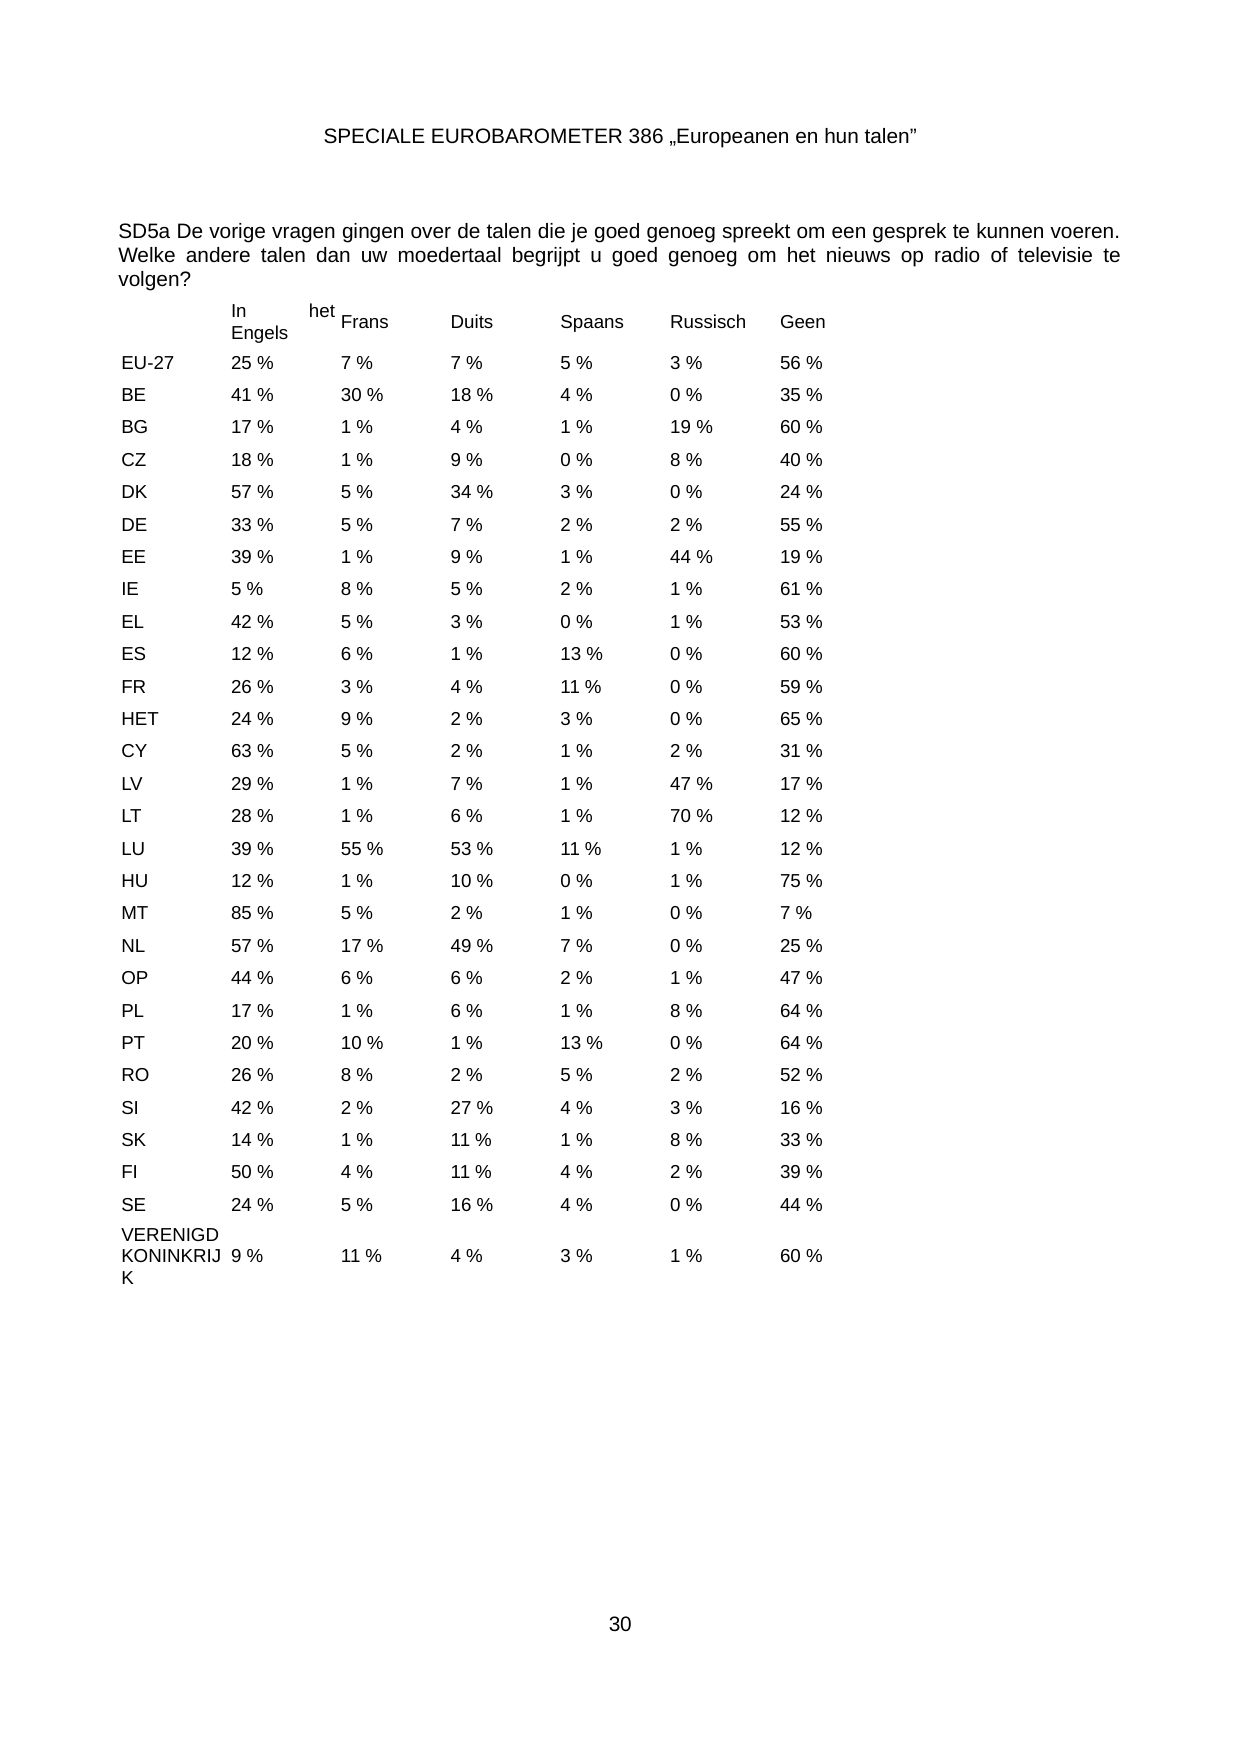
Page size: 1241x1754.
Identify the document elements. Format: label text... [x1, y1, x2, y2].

table_cell 18 % [228, 443, 338, 476]
table_cell 44 % [777, 1188, 887, 1221]
table_cell LV [118, 767, 228, 799]
table_cell 2 % [557, 573, 667, 605]
table_cell 1 % [557, 767, 667, 799]
table_cell 19 % [777, 540, 887, 573]
table_cell 10 % [338, 1026, 447, 1059]
table_cell 39 % [777, 1156, 887, 1188]
table_cell 4 % [557, 1091, 667, 1123]
table_cell 1 % [557, 800, 667, 832]
table_cell 16 % [777, 1091, 887, 1123]
table_cell CY [118, 735, 228, 767]
table_cell 7 % [448, 346, 557, 378]
table_cell 52 % [777, 1059, 887, 1091]
table_cell LU [118, 832, 228, 864]
table_cell 61 % [777, 573, 887, 605]
table_cell 27 % [448, 1091, 557, 1123]
table_cell 24 % [228, 703, 338, 735]
table_cell SE [118, 1188, 228, 1221]
table_cell 1 % [338, 411, 447, 443]
table_cell 8 % [667, 443, 777, 476]
table_cell 6 % [448, 800, 557, 832]
table_cell CZ [118, 443, 228, 476]
table_cell 2 % [667, 735, 777, 767]
table_cell OP [118, 962, 228, 994]
table_cell 1 % [667, 573, 777, 605]
table_cell 13 % [557, 638, 667, 670]
table_cell 63 % [228, 735, 338, 767]
table_cell EU-27 [118, 346, 228, 378]
table_cell 1 % [557, 994, 667, 1026]
table_cell RO [118, 1059, 228, 1091]
table_cell 8 % [667, 1124, 777, 1156]
table_cell 4 % [557, 1188, 667, 1221]
table_cell 5 % [228, 573, 338, 605]
table_cell 70 % [667, 800, 777, 832]
table_cell 6 % [338, 962, 447, 994]
table_cell 0 % [667, 1188, 777, 1221]
table_cell 17 % [338, 929, 447, 962]
table_cell 2 % [338, 1091, 447, 1123]
table_cell 11 % [557, 670, 667, 702]
table_cell 2 % [557, 962, 667, 994]
table_cell 0 % [557, 605, 667, 638]
table_cell MT [118, 897, 228, 929]
table_cell 44 % [228, 962, 338, 994]
table_cell 11 % [338, 1221, 447, 1291]
table_cell 28 % [228, 800, 338, 832]
table_cell EE [118, 540, 228, 573]
table_cell 20 % [228, 1026, 338, 1059]
table_cell 11 % [448, 1156, 557, 1188]
table_cell 9 % [448, 443, 557, 476]
table_cell 0 % [557, 443, 667, 476]
table_cell 44 % [667, 540, 777, 573]
table_cell 64 % [777, 994, 887, 1026]
table_cell 3 % [557, 1221, 667, 1291]
table_cell 3 % [667, 346, 777, 378]
table_cell 64 % [777, 1026, 887, 1059]
table_cell 25 % [777, 929, 887, 962]
table_cell 24 % [228, 1188, 338, 1221]
table_cell 4 % [448, 1221, 557, 1291]
table_cell 1 % [338, 864, 447, 897]
table_cell 1 % [557, 411, 667, 443]
table_cell 5 % [338, 897, 447, 929]
table_cell 6 % [448, 994, 557, 1026]
table_cell 18 % [448, 379, 557, 411]
table_cell 2 % [448, 897, 557, 929]
table_cell 4 % [448, 411, 557, 443]
table_cell FR [118, 670, 228, 702]
table_cell 17 % [228, 994, 338, 1026]
table_cell 0 % [667, 638, 777, 670]
table_cell 1 % [338, 1124, 447, 1156]
table_cell 1 % [338, 994, 447, 1026]
table_cell 42 % [228, 605, 338, 638]
table_cell 1 % [338, 767, 447, 799]
table_cell VERENIGD KONINKRIJK [118, 1221, 228, 1291]
table_cell 39 % [228, 540, 338, 573]
table_cell 57 % [228, 476, 338, 508]
table_cell 26 % [228, 1059, 338, 1091]
table_cell 57 % [228, 929, 338, 962]
table_header Geen [777, 297, 887, 346]
table_cell 8 % [338, 1059, 447, 1091]
table_cell 1 % [667, 962, 777, 994]
table_cell 50 % [228, 1156, 338, 1188]
table_cell 60 % [777, 411, 887, 443]
table_cell 11 % [448, 1124, 557, 1156]
table_cell 53 % [777, 605, 887, 638]
table_cell 3 % [557, 703, 667, 735]
table_cell SI [118, 1091, 228, 1123]
table_cell 1 % [448, 1026, 557, 1059]
table_cell 0 % [667, 379, 777, 411]
table_cell PL [118, 994, 228, 1026]
table_cell 9 % [228, 1221, 338, 1291]
table_cell 1 % [667, 832, 777, 864]
table_cell 31 % [777, 735, 887, 767]
table_cell DK [118, 476, 228, 508]
table_cell 2 % [667, 1156, 777, 1188]
table_cell 1 % [338, 443, 447, 476]
table_cell SK [118, 1124, 228, 1156]
table_cell 0 % [667, 897, 777, 929]
table_cell 1 % [338, 540, 447, 573]
table_cell 0 % [667, 929, 777, 962]
table_cell 8 % [338, 573, 447, 605]
table_cell 17 % [777, 767, 887, 799]
table_cell 12 % [228, 864, 338, 897]
table_cell FI [118, 1156, 228, 1188]
table_cell 25 % [228, 346, 338, 378]
table_cell 5 % [557, 346, 667, 378]
table_cell 1 % [667, 605, 777, 638]
table_cell 7 % [448, 508, 557, 540]
table_cell 0 % [667, 476, 777, 508]
table_cell 47 % [777, 962, 887, 994]
table_cell 16 % [448, 1188, 557, 1221]
table_cell 2 % [557, 508, 667, 540]
table_cell IE [118, 573, 228, 605]
table_cell HET [118, 703, 228, 735]
table_cell 4 % [448, 670, 557, 702]
table_cell 39 % [228, 832, 338, 864]
table_cell 1 % [557, 540, 667, 573]
table_cell 5 % [338, 476, 447, 508]
table_cell 2 % [448, 703, 557, 735]
table_header Spaans [557, 297, 667, 346]
table_cell BG [118, 411, 228, 443]
table_cell 42 % [228, 1091, 338, 1123]
table_cell 35 % [777, 379, 887, 411]
table_cell 3 % [667, 1091, 777, 1123]
table_cell 0 % [667, 670, 777, 702]
table_cell 30 % [338, 379, 447, 411]
table_cell 60 % [777, 638, 887, 670]
table_header Russisch [667, 297, 777, 346]
table_header [118, 297, 228, 346]
table_cell HU [118, 864, 228, 897]
table_cell 40 % [777, 443, 887, 476]
table_cell 1 % [667, 864, 777, 897]
table_cell 19 % [667, 411, 777, 443]
table_cell 1 % [448, 638, 557, 670]
table_cell 33 % [777, 1124, 887, 1156]
table_cell 29 % [228, 767, 338, 799]
table_cell LT [118, 800, 228, 832]
table_cell 6 % [338, 638, 447, 670]
table_cell 2 % [667, 508, 777, 540]
table_cell 6 % [448, 962, 557, 994]
table_cell 3 % [448, 605, 557, 638]
table_cell 7 % [448, 767, 557, 799]
table_cell 1 % [557, 897, 667, 929]
table_cell 65 % [777, 703, 887, 735]
table_cell 9 % [338, 703, 447, 735]
table_cell 1 % [557, 1124, 667, 1156]
table_cell 47 % [667, 767, 777, 799]
table_cell 55 % [338, 832, 447, 864]
table_cell 85 % [228, 897, 338, 929]
table_cell 11 % [557, 832, 667, 864]
table_cell 55 % [777, 508, 887, 540]
table_cell 1 % [667, 1221, 777, 1291]
table_cell 4 % [557, 379, 667, 411]
table_cell 2 % [667, 1059, 777, 1091]
table_cell 12 % [777, 832, 887, 864]
table_cell 14 % [228, 1124, 338, 1156]
table_cell 24 % [777, 476, 887, 508]
table_cell 3 % [557, 476, 667, 508]
table_cell 1 % [557, 735, 667, 767]
table_cell 56 % [777, 346, 887, 378]
table_cell 17 % [228, 411, 338, 443]
table_cell 8 % [667, 994, 777, 1026]
table_cell 53 % [448, 832, 557, 864]
table_cell 0 % [667, 703, 777, 735]
table_cell 26 % [228, 670, 338, 702]
table_cell 5 % [338, 735, 447, 767]
table_cell 5 % [557, 1059, 667, 1091]
table_cell 2 % [448, 1059, 557, 1091]
table_cell ES [118, 638, 228, 670]
table_cell 12 % [777, 800, 887, 832]
table_cell 13 % [557, 1026, 667, 1059]
table_cell 41 % [228, 379, 338, 411]
table_cell 33 % [228, 508, 338, 540]
table_cell 1 % [338, 800, 447, 832]
table_cell 34 % [448, 476, 557, 508]
table_cell 5 % [448, 573, 557, 605]
table_cell 5 % [338, 605, 447, 638]
text SD5a De vorige vragen gingen over de talen die je goed genoeg spreekt om een gesprek te kunnen voeren. Welke andere talen dan uw moedertaal begrijpt u goed genoeg om het nieuws op radio of televisie te volgen? [118, 219, 1122, 291]
table_cell 0 % [557, 864, 667, 897]
table_cell 4 % [338, 1156, 447, 1188]
table_header Frans [338, 297, 447, 346]
table_cell 60 % [777, 1221, 887, 1291]
table_cell DE [118, 508, 228, 540]
table_cell PT [118, 1026, 228, 1059]
table_cell 3 % [338, 670, 447, 702]
table_cell 7 % [777, 897, 887, 929]
table_cell 7 % [338, 346, 447, 378]
table_cell 10 % [448, 864, 557, 897]
table_cell 0 % [667, 1026, 777, 1059]
table_cell 4 % [557, 1156, 667, 1188]
table_cell 2 % [448, 735, 557, 767]
table_cell 59 % [777, 670, 887, 702]
table_cell 9 % [448, 540, 557, 573]
table_cell BE [118, 379, 228, 411]
table_cell 5 % [338, 1188, 447, 1221]
table_cell EL [118, 605, 228, 638]
table_cell 49 % [448, 929, 557, 962]
table_header Duits [448, 297, 557, 346]
table_cell 5 % [338, 508, 447, 540]
table_cell NL [118, 929, 228, 962]
table_cell 12 % [228, 638, 338, 670]
table_cell 75 % [777, 864, 887, 897]
table_header In het Engels [228, 297, 338, 346]
table_cell 7 % [557, 929, 667, 962]
